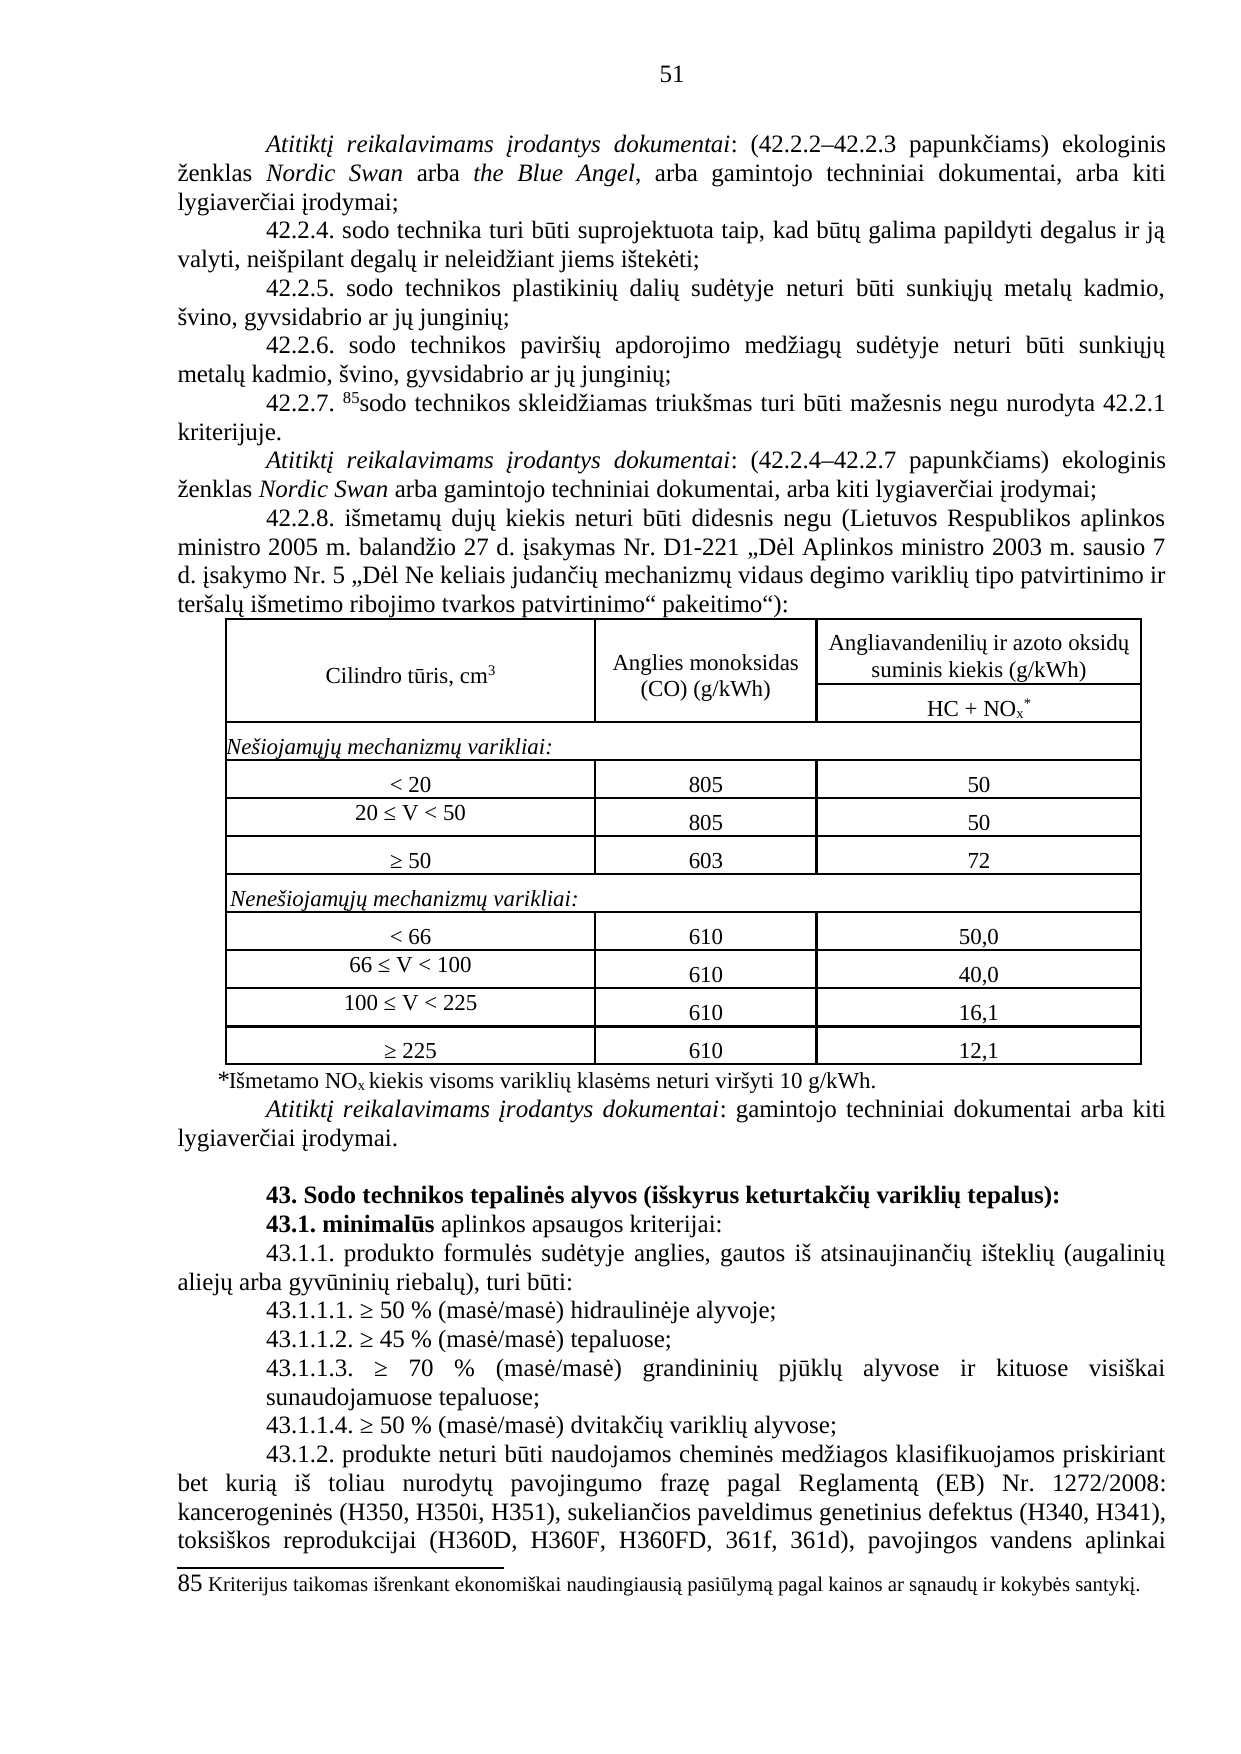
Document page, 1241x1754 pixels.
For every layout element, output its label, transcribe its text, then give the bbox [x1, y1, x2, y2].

table_cell 50 [818, 799, 1140, 835]
text 42.2.7. sodo technikos skleidžiamas triukšmas turi būti mažesnis negu nurodyta 42.2.1 kriterijuje. [177, 388, 1166, 445]
table_cell 610 [596, 989, 815, 1025]
table_cell HC + NOx* [818, 685, 1140, 721]
table_cell 12,1 [818, 1028, 1140, 1063]
table_cell 805 [596, 799, 815, 835]
text 43.1.1.1. ≥ 50 % (masė/masė) hidraulinėje alyvoje; [177, 1295, 1166, 1324]
table_cell 100 ≤ V < 225 [227, 989, 594, 1025]
table_cell Nešiojamųjų mechanizmų varikliai: [227, 723, 1140, 759]
subtitle 43. Sodo technikos tepalinės alyvos (išskyrus keturtakčių variklių tepalus): [177, 1180, 1166, 1209]
text 43.1.1. produkto formulės sudėtyje anglies, gautos iš atsinaujinančių išteklių (augalinių aliejų arba gyvūninių riebalų), turi būti: [177, 1238, 1166, 1295]
text Atitiktį reikalavimams įrodantys dokumentai: gamintojo techniniai dokumentai arba kiti lygiaverčiai įrodymai. [177, 1094, 1166, 1152]
text Atitiktį reikalavimams įrodantys dokumentai: (42.2.4–42.2.7 papunkčiams) ekologinis ženklas Nordic Swan arba gamintojo techniniai dokumentai, arba kiti lygiaverčiai įrodymai; [177, 445, 1166, 503]
table_cell ≥ 225 [227, 1028, 594, 1063]
table_cell Nenešiojamųjų mechanizmų varikliai: [227, 875, 1140, 911]
table_cell 805 [596, 761, 815, 797]
text 43.1.2. produkte neturi būti naudojamos cheminės medžiagos klasifikuojamos priskiriant bet kurią iš toliau nurodytų pavojingumo frazę pagal Reglamentą (EB) Nr. 1272/2008: kancerogeninės (H350, H350i, H351), sukeliančios paveldimus genetinius defektus (H340, H341), toksiškos reprodukcijai (H360D, H360F, H360FD, 361f, 361d), pavojingos vandens aplinkai [177, 1439, 1166, 1554]
table_cell 20 ≤ V < 50 [227, 799, 594, 835]
text 43.1.1.2. ≥ 45 % (masė/masė) tepaluose; [266, 1324, 1166, 1353]
text 43.1. minimalūs aplinkos apsaugos kriterijai: [177, 1209, 1166, 1238]
table_cell 610 [596, 913, 815, 949]
table_header Cilindro tūris, cm3 [227, 620, 594, 721]
text *Išmetamo NOx kiekis visoms variklių klasėms neturi viršyti 10 g/kWh. [177, 1065, 1166, 1094]
table_cell < 66 [227, 913, 594, 949]
table_cell 40,0 [818, 951, 1140, 987]
text 42.2.8. išmetamų dujų kiekis neturi būti didesnis negu (Lietuvos Respublikos aplinkos ministro 2005 m. balandžio 27 d. įsakymas Nr. D1-221 „Dėl Aplinkos ministro 2003 m. sausio 7 d. įsakymo Nr. 5 „Dėl Ne keliais judančių mechanizmų vidaus degimo variklių tipo patvirtinimo ir teršalų išmetimo ribojimo tvarkos patvirtinimo“ pakeitimo“): [177, 503, 1166, 618]
text Kriterijus taikomas išrenkant ekonomiškai naudingiausią pasiūlymą pagal kainos ar sąnaudų ir kokybės santykį. [177, 1568, 1166, 1597]
text 42.2.4. sodo technika turi būti suprojektuota taip, kad būtų galima papildyti degalus ir ją valyti, neišpilant degalų ir neleidžiant jiems ištekėti; [177, 215, 1166, 273]
text Atitiktį reikalavimams įrodantys dokumentai: (42.2.2–42.2.3 papunkčiams) ekologinis ženklas Nordic Swan arba the Blue Angel, arba gamintojo techniniai dokumentai, arba kiti lygiaverčiai įrodymai; [177, 129, 1166, 215]
text 43.1.1.4. ≥ 50 % (masė/masė) dvitakčių variklių alyvose; [266, 1410, 1166, 1439]
table_cell 16,1 [818, 989, 1140, 1025]
table_cell 50,0 [818, 913, 1140, 949]
table_cell 603 [596, 837, 815, 873]
text 42.2.6. sodo technikos paviršių apdorojimo medžiagų sudėtyje neturi būti sunkiųjų metalų kadmio, švino, gyvsidabrio ar jų junginių; [177, 330, 1166, 388]
table_cell 50 [818, 761, 1140, 797]
table_cell ≥ 50 [227, 837, 594, 873]
table_cell < 20 [227, 761, 594, 797]
table_header Angliavandenilių ir azoto oksidų suminis kiekis (g/kWh) [818, 620, 1140, 683]
table_cell 610 [596, 951, 815, 987]
table_cell 72 [818, 837, 1140, 873]
table_cell 610 [596, 1028, 815, 1063]
text 42.2.5. sodo technikos plastikinių dalių sudėtyje neturi būti sunkiųjų metalų kadmio, švino, gyvsidabrio ar jų junginių; [177, 273, 1166, 330]
table_header Anglies monoksidas (CO) (g/kWh) [596, 620, 815, 721]
table_cell 66 ≤ V < 100 [227, 951, 594, 987]
text 43.1.1.3. ≥ 70 % (masė/masė) grandininių pjūklų alyvose ir kituose visiškai sunaudojamuose tepaluose; [266, 1353, 1166, 1410]
